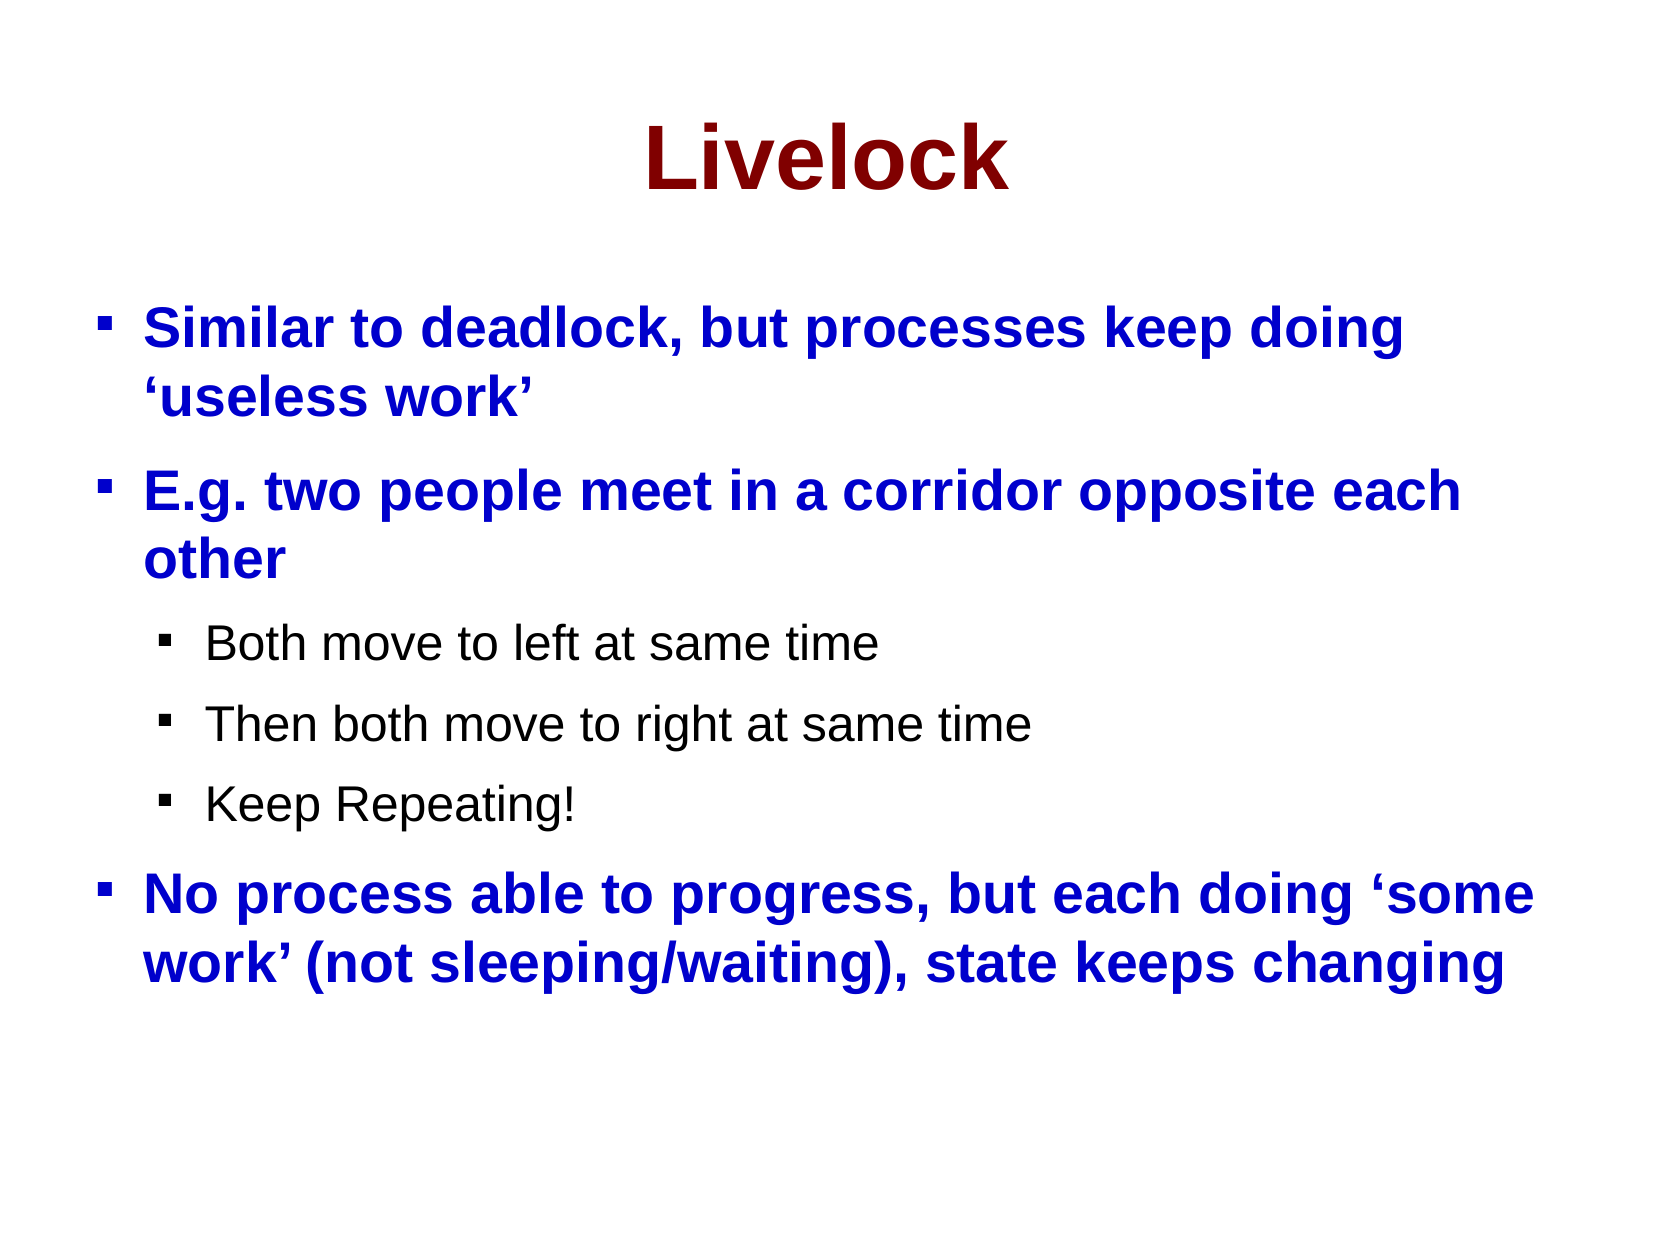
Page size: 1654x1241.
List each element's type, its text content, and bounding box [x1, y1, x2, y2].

title Livelock [82, 49, 1571, 257]
list Similar to deadlock, but processes keep doing ‘useless work’ E.g. two people meet in a corridor opposite each other Both move to left at same time Then both move to right at same time Keep Repeating! No process able to progress, but each doing ‘some work’ (not sleeping/waiting), state keeps changing [82, 290, 1571, 1010]
